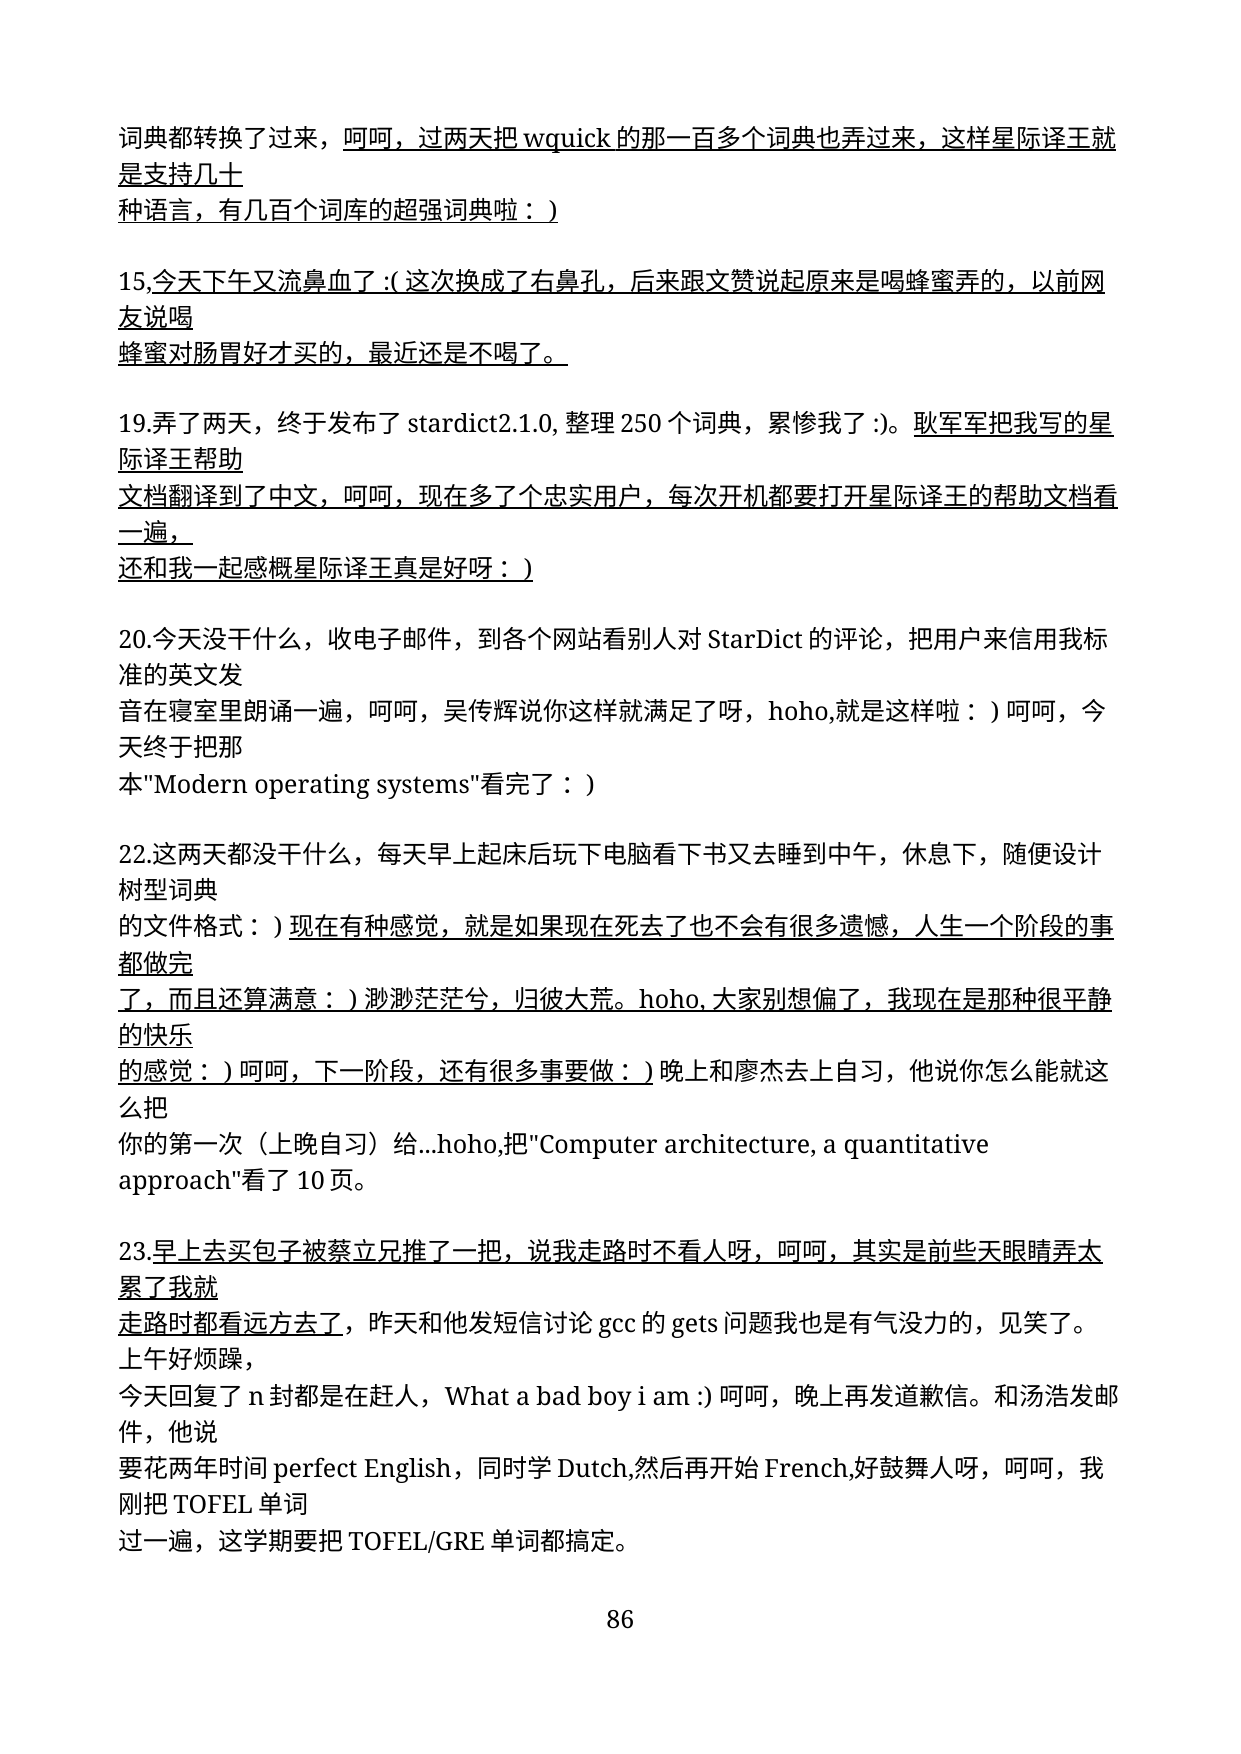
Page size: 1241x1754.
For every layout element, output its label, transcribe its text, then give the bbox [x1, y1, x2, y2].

text 23.早上去买包子被蔡立兄推了一把，说我走路时不看人呀，呵呵，其实是前些天眼睛弄太累了我就 [118, 1231, 1122, 1303]
text 22.这两天都没干什么，每天早上起床后玩下电脑看下书又去睡到中午，休息下，随便设计树型词典 [118, 834, 1122, 907]
text 今天回复了n封都是在赶人，What a bad boy i am :) 呵呵，晚上再发道歉信。和汤浩发邮件，他说 [118, 1376, 1122, 1448]
text 蜂蜜对肠胃好才买的，最近还是不喝了。 [118, 333, 1122, 370]
text 15,今天下午又流鼻血了 :( 这次换成了右鼻孔，后来跟文赞说起原来是喝蜂蜜弄的，以前网友说喝 [118, 261, 1122, 333]
text 文档翻译到了中文，呵呵，现在多了个忠实用户，每次开机都要打开星际译王的帮助文档看一遍， [118, 476, 1122, 549]
text 你的第一次（上晚自习）给...hoho,把"Computer architecture, a quantitative approach"看了10页。 [118, 1124, 1122, 1197]
text 种语言，有几百个词库的超强词典啦 ：) [118, 191, 1122, 227]
text 了，而且还算满意 ：) 渺渺茫茫兮，归彼大荒。hoho, 大家别想偏了，我现在是那种很平静的快乐 [118, 979, 1122, 1052]
text 本"Modern operating systems"看完了 ：) [118, 764, 1122, 800]
text 的感觉 ：) 呵呵，下一阶段，还有很多事要做 ：) 晚上和廖杰去上自习，他说你怎么能就这么把 [118, 1052, 1122, 1124]
text 音在寝室里朗诵一遍，呵呵，吴传辉说你这样就满足了呀，hoho,就是这样啦 ：) 呵呵，今天终于把那 [118, 692, 1122, 764]
text 要花两年时间perfect English，同时学Dutch,然后再开始French,好鼓舞人呀，呵呵，我刚把TOFEL单词 [118, 1448, 1122, 1521]
text 的文件格式 ：) 现在有种感觉，就是如果现在死去了也不会有很多遗憾，人生一个阶段的事都做完 [118, 907, 1122, 979]
text 过一遍，这学期要把TOFEL/GRE单词都搞定。 [118, 1521, 1122, 1557]
text 还和我一起感概星际译王真是好呀 ：) [118, 549, 1122, 585]
text 20.今天没干什么，收电子邮件，到各个网站看别人对StarDict的评论，把用户来信用我标准的英文发 [118, 619, 1122, 692]
text 19.弄了两天，终于发布了stardict2.1.0, 整理250个词典，累惨我了 :)。耿军军把我写的星际译王帮助 [118, 404, 1122, 476]
text 走路时都看远方去了，昨天和他发短信讨论gcc的gets问题我也是有气没力的，见笑了。上午好烦躁， [118, 1303, 1122, 1376]
text 词典都转换了过来，呵呵，过两天把wquick的那一百多个词典也弄过来，这样星际译王就是支持几十 [118, 118, 1122, 191]
